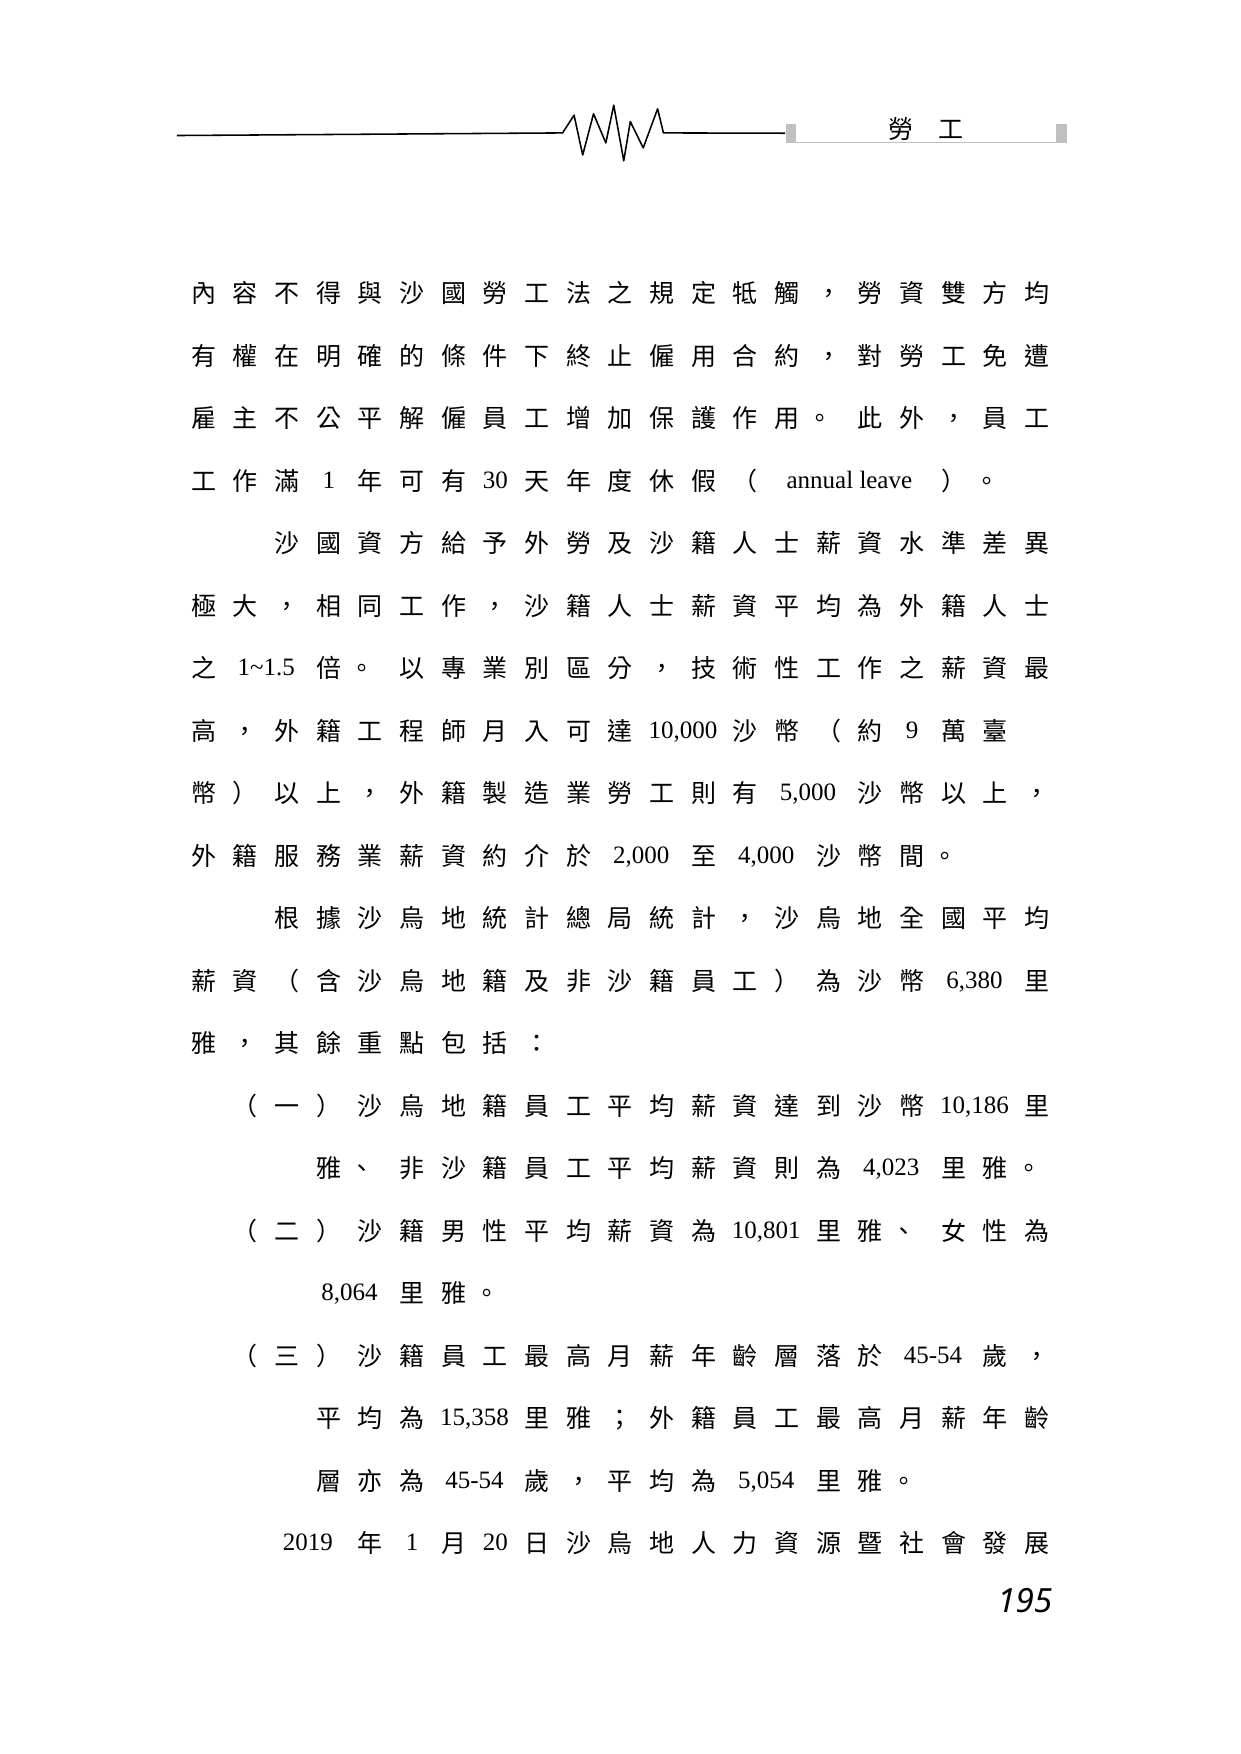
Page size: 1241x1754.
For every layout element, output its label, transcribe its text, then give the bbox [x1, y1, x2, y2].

text 2019年1月20日沙烏地人力資源暨社會發展 [183, 1500, 1058, 1563]
text （三）沙籍員工最高月薪年齡層落於45-54歲，平均為15,358里雅；外籍員工最高月薪年齡層亦為45-54歲，平均為5,054里雅。 [207, 1313, 1058, 1500]
text 沙國資方給予外勞及沙籍人士薪資水準差異極大，相同工作，沙籍人士薪資平均為外籍人士之1~1.5倍。以專業別區分，技術性工作之薪資最高，外籍工程師月入可達10,000沙幣（約9萬臺幣）以上，外籍製造業勞工則有5,000沙幣以上，外籍服務業薪資約介於2,000至4,000沙幣間。 [183, 500, 1058, 875]
text （二）沙籍男性平均薪資為10,801里雅、女性為8,064里雅。 [207, 1188, 1058, 1313]
text 內容不得與沙國勞工法之規定牴觸，勞資雙方均有權在明確的條件下終止僱用合約，對勞工免遭雇主不公平解僱員工增加保護作用。此外，員工工作滿1年可有30天年度休假（annual leave）。 [183, 250, 1058, 500]
text 根據沙烏地統計總局統計，沙烏地全國平均薪資（含沙烏地籍及非沙籍員工）為沙幣6,380里雅，其餘重點包括： [183, 875, 1058, 1063]
text （一）沙烏地籍員工平均薪資達到沙幣10,186里雅、非沙籍員工平均薪資則為4,023里雅。 [207, 1063, 1058, 1188]
